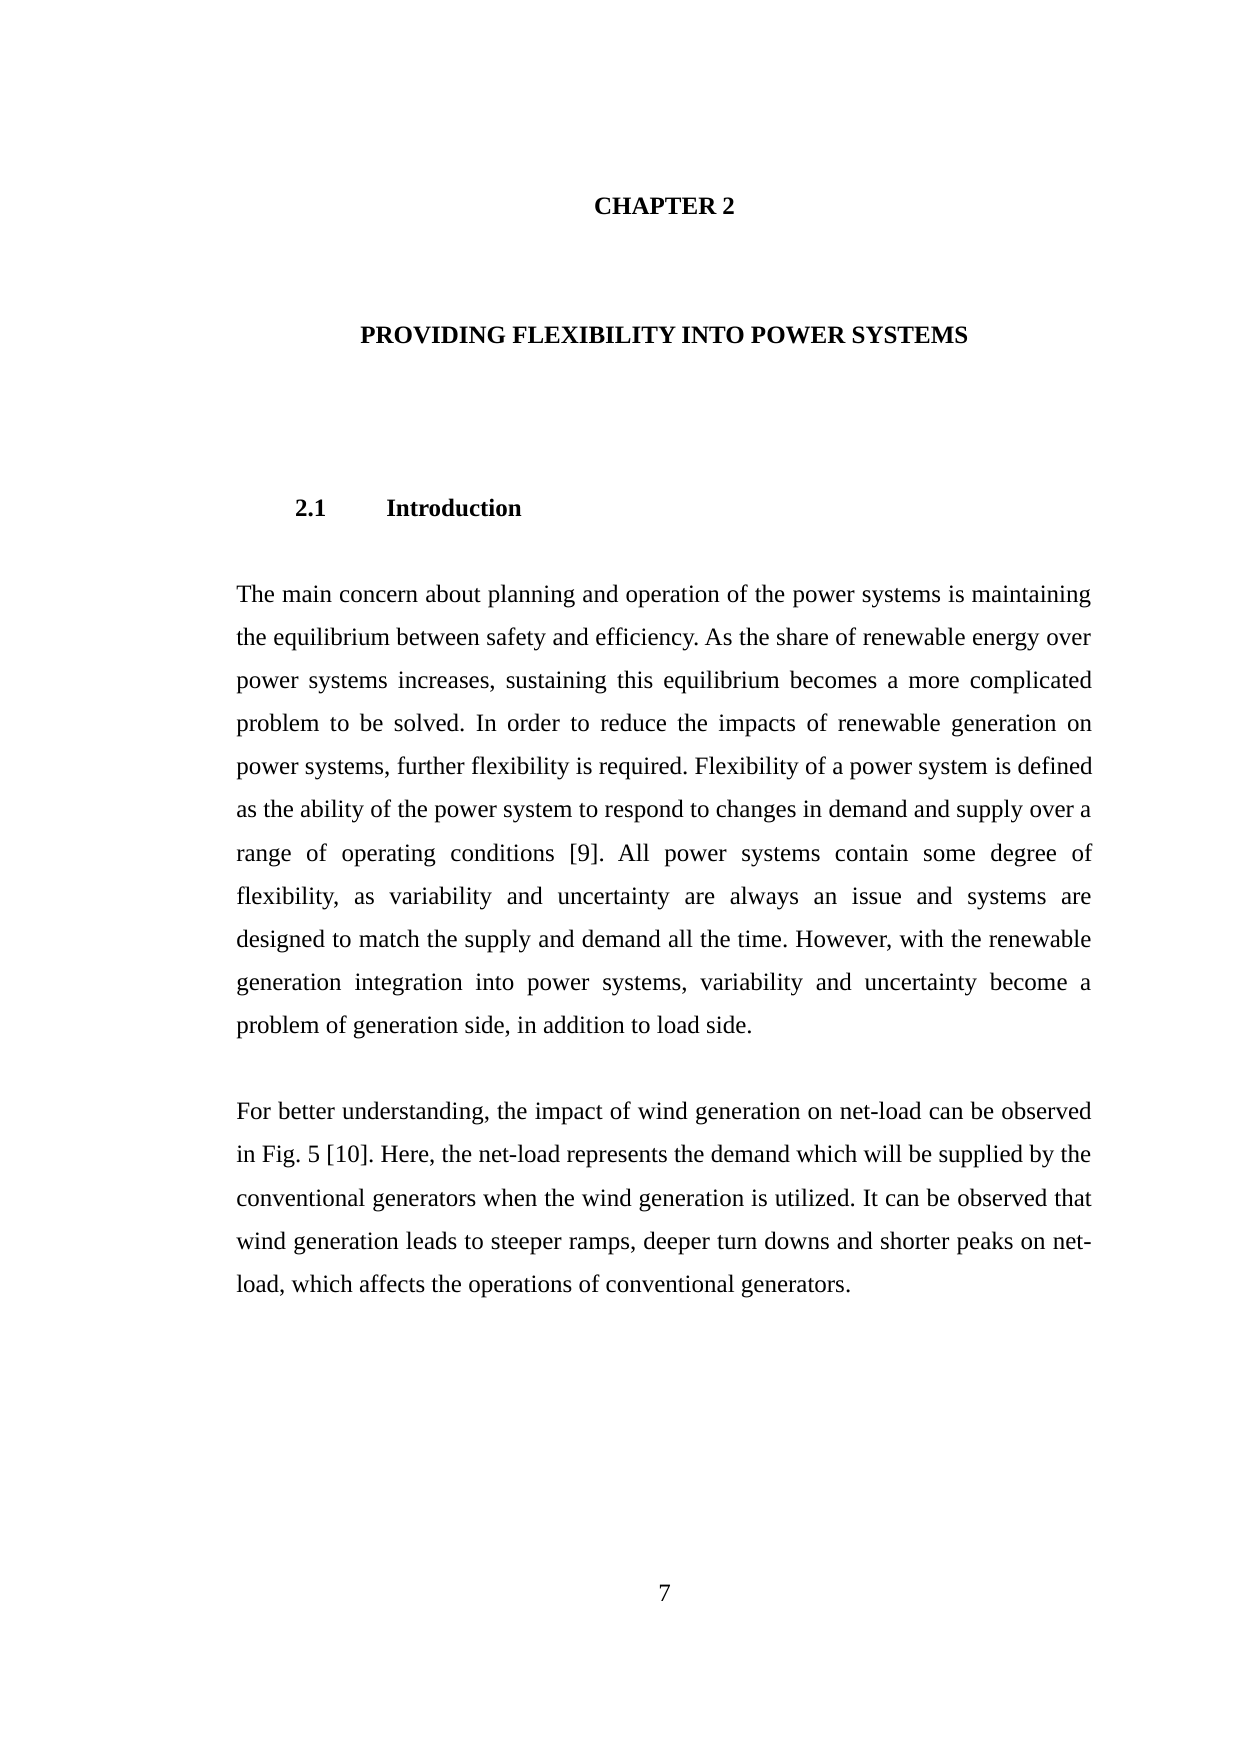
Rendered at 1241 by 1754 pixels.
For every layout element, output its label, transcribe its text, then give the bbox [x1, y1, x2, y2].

list Introduction [236, 493, 1093, 521]
text For better understanding, the impact of wind generation on net-load can be observed in Fig. 5 [10]⁠. Here, the net-load represents the demand which will be supplied by the conventional generators when the wind generation is utilized. It can be observed that wind generation leads to steeper ramps, deeper turn downs and shorter peaks on net-load, which affects the operations of conventional generators. [236, 1096, 1093, 1298]
text The main concern about planning and operation of the power systems is maintaining the equilibrium between safety and efficiency. As the share of renewable energy over power systems increases, sustaining this equilibrium becomes a more complicated problem to be solved. In order to reduce the impacts of renewable generation on power systems, further flexibility is required. Flexibility of a power system is defined as the ability of the power system to respond to changes in demand and supply over a range of operating conditions [9]. All power systems contain some degree of flexibility, as variability and uncertainty are always an issue and systems are designed to match the supply and demand all the time. However, with the renewable generation integration into power systems, variability and uncertainty become a problem of generation side, in addition to load side. [236, 579, 1093, 1039]
subtitle PROVIDING FLEXIBILITY INTO POWER SYSTEMS [236, 320, 1093, 349]
